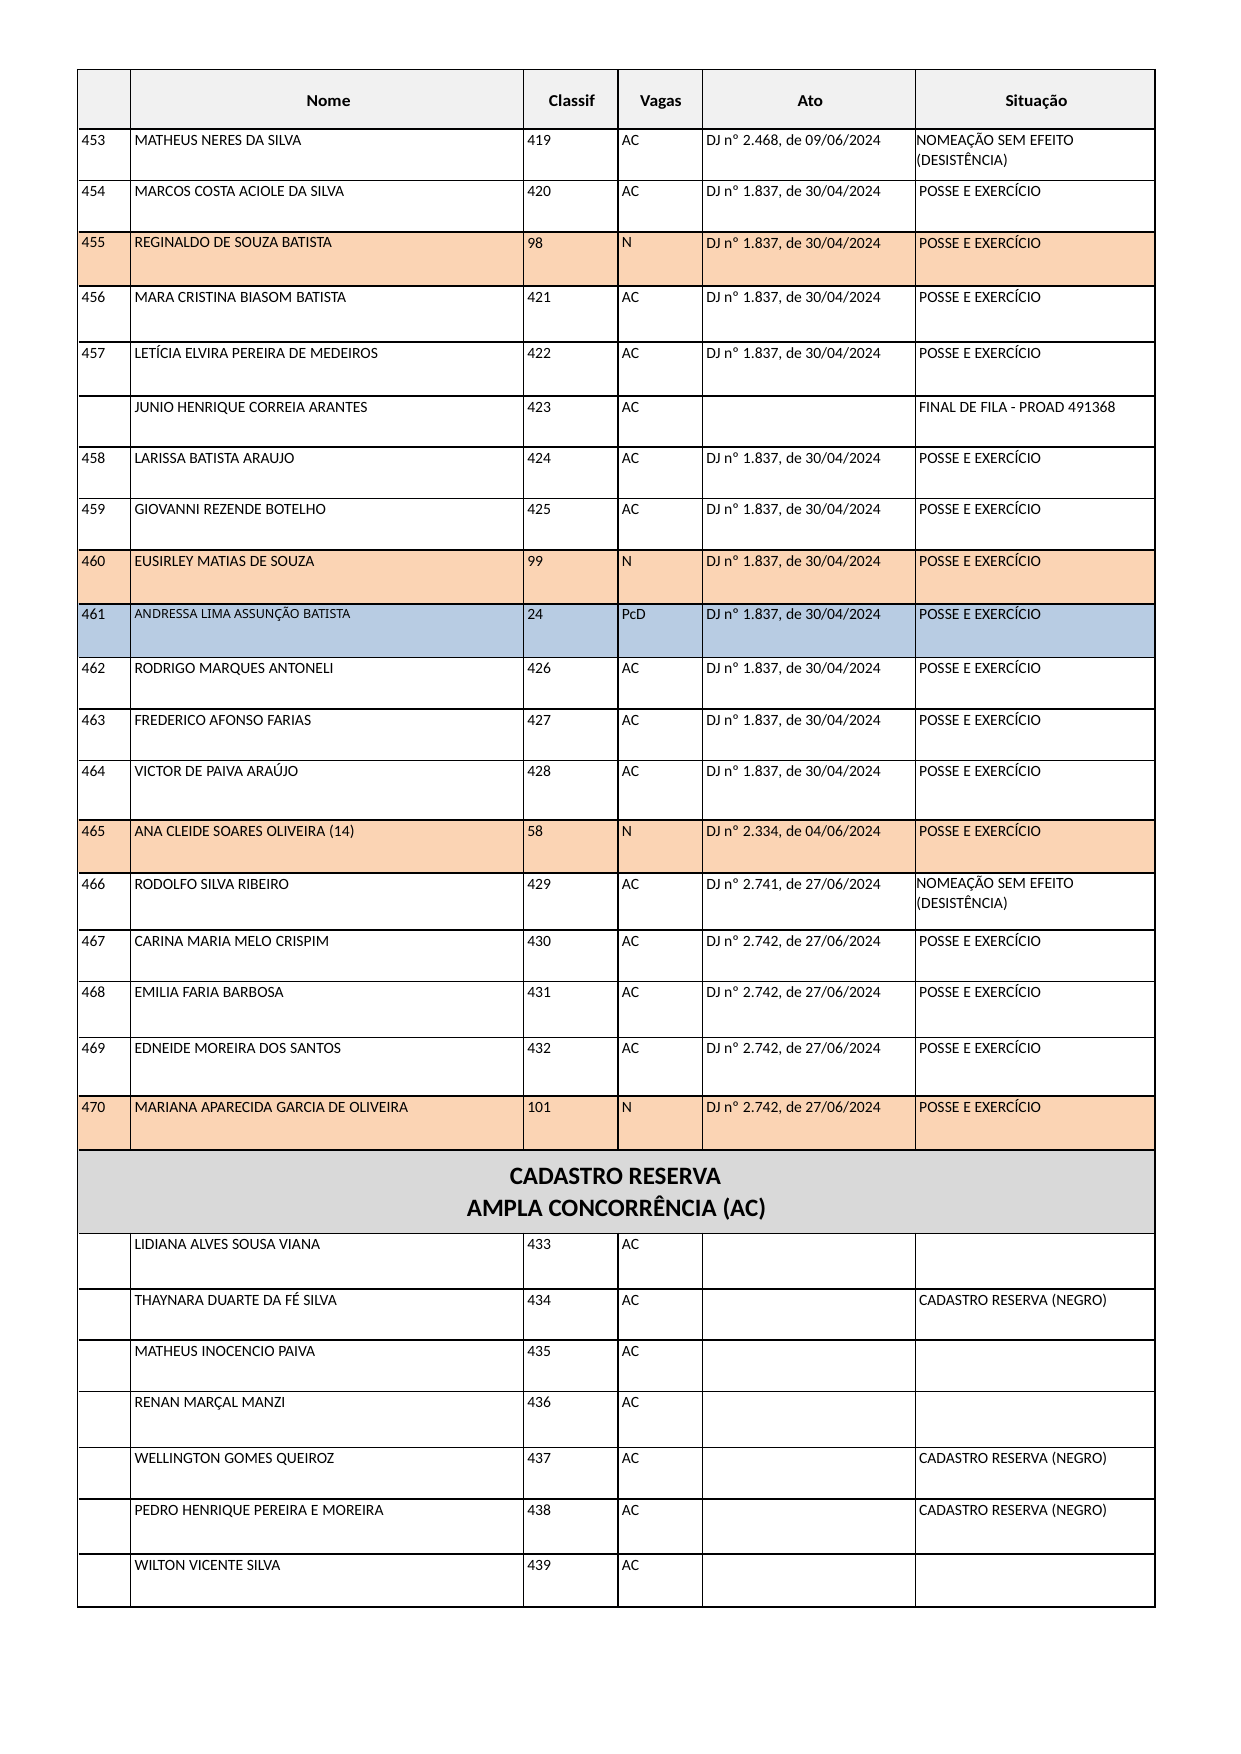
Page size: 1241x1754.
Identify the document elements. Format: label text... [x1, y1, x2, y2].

table_cell [703, 1555, 915, 1606]
table_cell AC [619, 448, 702, 498]
table_cell 456 [78, 286, 130, 341]
table_cell POSSE E EXERCÍCIO [916, 343, 1154, 395]
table_cell LARISSA BATISTA ARAUJO [131, 448, 523, 498]
table_cell [703, 1392, 915, 1447]
table_cell MARA CRISTINA BIASOM BATISTA [131, 287, 523, 341]
table_cell 459 [78, 499, 130, 549]
table_cell 423 [524, 397, 617, 446]
table_cell 431 [524, 982, 617, 1037]
table_cell AC [619, 761, 702, 819]
table_cell MARCOS COSTA ACIOLE DA SILVA [131, 181, 523, 231]
table_cell MARIANA APARECIDA GARCIA DE OLIVEIRA [131, 1097, 523, 1149]
table_cell AC [619, 1392, 702, 1447]
table_cell [78, 1289, 130, 1339]
table_cell AC [619, 1290, 702, 1339]
table_cell [78, 396, 130, 446]
table_cell ANDRESSA LIMA ASSUNÇÃO BATISTA [131, 605, 523, 657]
table_cell EUSIRLEY MATIAS DE SOUZA [131, 551, 523, 603]
table_cell POSSE E EXERCÍCIO [916, 448, 1154, 498]
table_cell AC [619, 1038, 702, 1095]
table_cell 427 [524, 710, 617, 759]
table_cell THAYNARA DUARTE DA FÉ SILVA [131, 1290, 523, 1339]
table_cell 462 [78, 658, 130, 708]
table_cell DJ nº 1.837, de 30/04/2024 [703, 343, 915, 395]
table_header Ato [703, 70, 915, 128]
table_cell 432 [524, 1038, 617, 1095]
table_cell 58 [524, 821, 617, 872]
table_cell AC [619, 130, 702, 180]
table_cell 435 [524, 1341, 617, 1391]
table_cell 98 [524, 233, 617, 285]
table_cell [916, 1234, 1154, 1288]
table_cell NOMEAÇÃO SEM EFEITO (DESISTÊNCIA) [916, 874, 1154, 929]
table_cell POSSE E EXERCÍCIO [916, 821, 1154, 872]
table_cell WILTON VICENTE SILVA [131, 1555, 523, 1606]
table_cell POSSE E EXERCÍCIO [916, 931, 1154, 981]
table_header Vagas [619, 70, 702, 128]
table_cell 433 [524, 1234, 617, 1288]
table_cell AC [619, 1234, 702, 1288]
table_cell CADASTRO RESERVA (NEGRO) [916, 1448, 1154, 1498]
table_cell 453 [78, 129, 130, 180]
table_cell [916, 1341, 1154, 1391]
table_cell AC [619, 931, 702, 981]
table_cell DJ nº 1.837, de 30/04/2024 [703, 710, 915, 759]
table_cell 430 [524, 931, 617, 981]
table_cell MATHEUS NERES DA SILVA [131, 130, 523, 180]
table_cell 438 [524, 1500, 617, 1553]
table_cell POSSE E EXERCÍCIO [916, 233, 1154, 285]
table_cell CADASTRO RESERVA (NEGRO) [916, 1290, 1154, 1339]
table_cell JUNIO HENRIQUE CORREIA ARANTES [131, 397, 523, 446]
table_cell 101 [524, 1097, 617, 1149]
table_cell 468 [78, 982, 130, 1037]
table_cell 424 [524, 448, 617, 498]
table_cell 437 [524, 1448, 617, 1498]
table_cell [78, 1448, 130, 1498]
table_cell LIDIANA ALVES SOUSA VIANA [131, 1234, 523, 1288]
table_cell AC [619, 658, 702, 708]
table_cell N [619, 1097, 702, 1149]
table_cell AC [619, 1341, 702, 1391]
table_cell POSSE E EXERCÍCIO [916, 181, 1154, 231]
table_cell POSSE E EXERCÍCIO [916, 761, 1154, 819]
table_cell NOMEAÇÃO SEM EFEITO (DESISTÊNCIA) [916, 130, 1154, 180]
table_cell 463 [78, 709, 130, 759]
table_cell 464 [78, 761, 130, 819]
table_cell RODOLFO SILVA RIBEIRO [131, 874, 523, 929]
table_header Classif [524, 70, 617, 128]
table_cell [703, 1448, 915, 1498]
table_cell 99 [524, 551, 617, 603]
table_cell LETÍCIA ELVIRA PEREIRA DE MEDEIROS [131, 343, 523, 395]
table_cell VICTOR DE PAIVA ARAÚJO [131, 761, 523, 819]
table_cell PcD [619, 605, 702, 657]
table_cell MATHEUS INOCENCIO PAIVA [131, 1341, 523, 1391]
table_cell 461 [78, 604, 130, 657]
table_cell WELLINGTON GOMES QUEIROZ [131, 1448, 523, 1498]
table_cell AC [619, 982, 702, 1037]
table_cell POSSE E EXERCÍCIO [916, 982, 1154, 1037]
table_cell 425 [524, 499, 617, 549]
table_cell POSSE E EXERCÍCIO [916, 710, 1154, 759]
table_cell [703, 1500, 915, 1553]
table_cell RODRIGO MARQUES ANTONELI [131, 658, 523, 708]
table_cell 429 [524, 874, 617, 929]
table_cell AC [619, 181, 702, 231]
table_cell [703, 1290, 915, 1339]
table_cell POSSE E EXERCÍCIO [916, 658, 1154, 708]
table_cell [916, 1555, 1154, 1606]
table_cell EMILIA FARIA BARBOSA [131, 982, 523, 1037]
table_cell EDNEIDE MOREIRA DOS SANTOS [131, 1038, 523, 1095]
table_cell 465 [78, 820, 130, 872]
table_cell 419 [524, 130, 617, 180]
table_cell 457 [78, 342, 130, 395]
table_cell DJ nº 1.837, de 30/04/2024 [703, 287, 915, 341]
table_cell AC [619, 1555, 702, 1606]
table_cell DJ nº 2.742, de 27/06/2024 [703, 1038, 915, 1095]
table_cell DJ nº 1.837, de 30/04/2024 [703, 761, 915, 819]
table_cell ANA CLEIDE SOARES OLIVEIRA (14) [131, 821, 523, 872]
table_cell CADASTRO RESERVA AMPLA CONCORRÊNCIA (AC) [78, 1150, 1154, 1233]
table_cell AC [619, 710, 702, 759]
table_cell 454 [78, 181, 130, 231]
table_cell AC [619, 343, 702, 395]
table_cell AC [619, 499, 702, 549]
table_cell 421 [524, 287, 617, 341]
table_cell N [619, 821, 702, 872]
table_cell POSSE E EXERCÍCIO [916, 1097, 1154, 1149]
table_cell 420 [524, 181, 617, 231]
table_cell 469 [78, 1038, 130, 1095]
table_cell POSSE E EXERCÍCIO [916, 605, 1154, 657]
table_cell DJ nº 1.837, de 30/04/2024 [703, 181, 915, 231]
table_header [78, 70, 130, 128]
table_cell POSSE E EXERCÍCIO [916, 1038, 1154, 1095]
table_cell POSSE E EXERCÍCIO [916, 287, 1154, 341]
table_cell [916, 1392, 1154, 1447]
table_cell DJ nº 2.742, de 27/06/2024 [703, 982, 915, 1037]
table_cell FINAL DE FILA - PROAD 491368 [916, 397, 1154, 446]
table_cell 428 [524, 761, 617, 819]
table_cell DJ nº 1.837, de 30/04/2024 [703, 448, 915, 498]
table_cell AC [619, 1500, 702, 1553]
table_cell POSSE E EXERCÍCIO [916, 499, 1154, 549]
table_cell DJ nº 2.742, de 27/06/2024 [703, 1097, 915, 1149]
table_cell N [619, 551, 702, 603]
table_cell PEDRO HENRIQUE PEREIRA E MOREIRA [131, 1500, 523, 1553]
table_cell AC [619, 287, 702, 341]
table_cell 466 [78, 873, 130, 929]
table_cell [78, 1499, 130, 1553]
table_cell FREDERICO AFONSO FARIAS [131, 710, 523, 759]
table_cell 470 [78, 1096, 130, 1149]
table_cell CARINA MARIA MELO CRISPIM [131, 931, 523, 981]
table_cell AC [619, 1448, 702, 1498]
table_cell DJ nº 2.334, de 04/06/2024 [703, 821, 915, 872]
table_cell [703, 1341, 915, 1391]
table_cell DJ nº 1.837, de 30/04/2024 [703, 551, 915, 603]
table_cell 467 [78, 930, 130, 981]
table_cell DJ nº 1.837, de 30/04/2024 [703, 499, 915, 549]
table_cell [703, 1234, 915, 1288]
table_cell [78, 1392, 130, 1447]
table_cell AC [619, 397, 702, 446]
table_cell 24 [524, 605, 617, 657]
table_cell 434 [524, 1290, 617, 1339]
table_header Situação [916, 70, 1154, 128]
table_cell AC [619, 874, 702, 929]
table_cell [78, 1340, 130, 1391]
table_cell [703, 397, 915, 446]
table_cell 439 [524, 1555, 617, 1606]
table_cell 455 [78, 232, 130, 285]
table_cell DJ nº 1.837, de 30/04/2024 [703, 233, 915, 285]
table_cell 460 [78, 550, 130, 603]
table_cell DJ nº 2.468, de 09/06/2024 [703, 130, 915, 180]
table_cell GIOVANNI REZENDE BOTELHO [131, 499, 523, 549]
table_cell REGINALDO DE SOUZA BATISTA [131, 233, 523, 285]
table_cell POSSE E EXERCÍCIO [916, 551, 1154, 603]
table_cell 426 [524, 658, 617, 708]
table_cell 436 [524, 1392, 617, 1447]
table_cell DJ nº 2.742, de 27/06/2024 [703, 931, 915, 981]
table_cell DJ nº 1.837, de 30/04/2024 [703, 605, 915, 657]
table_cell DJ nº 1.837, de 30/04/2024 [703, 658, 915, 708]
table_header Nome [131, 70, 523, 128]
table_cell DJ nº 2.741, de 27/06/2024 [703, 874, 915, 929]
table_cell CADASTRO RESERVA (NEGRO) [916, 1500, 1154, 1553]
table_cell RENAN MARÇAL MANZI [131, 1392, 523, 1447]
table_cell [78, 1234, 130, 1288]
table_cell 422 [524, 343, 617, 395]
table_cell N [619, 233, 702, 285]
table_cell [78, 1554, 130, 1606]
table_cell 458 [78, 447, 130, 498]
